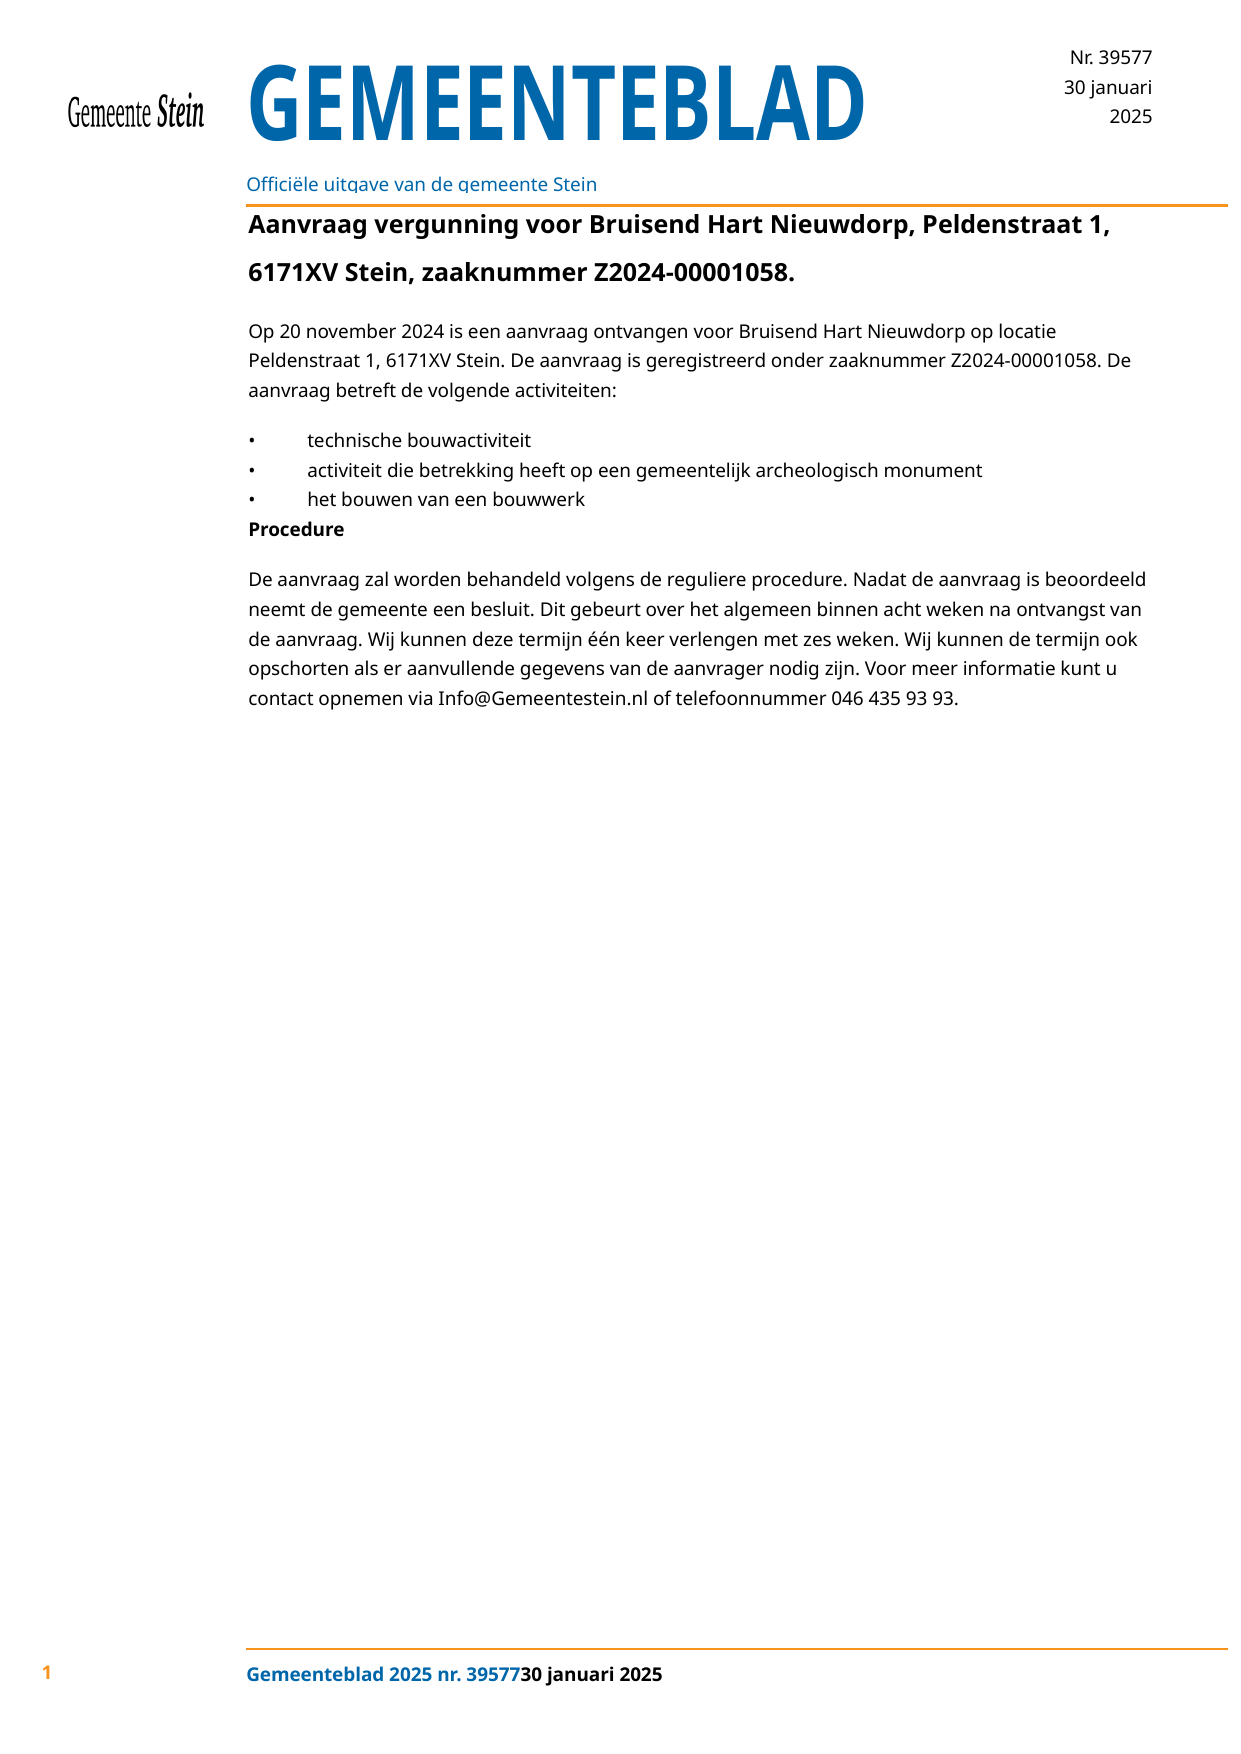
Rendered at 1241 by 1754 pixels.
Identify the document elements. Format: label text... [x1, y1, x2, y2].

text De aanvraag zal worden behandeld volgens de reguliere procedure. Nadat de aanvraag is beoordeeld neemt de gemeente een besluit. Dit gebeurt over het algemeen binnen acht weken na ontvangst van de aanvraag. Wij kunnen deze termijn één keer verlengen met zes weken. Wij kunnen de termijn ook opschorten als er aanvullende gegevens van de aanvrager nodig zijn. Voor meer informatie kunt u contact opnemen via Info@Gemeentestein.nl of telefoonnummer 046 435 93 93. [248, 567, 1152, 711]
list technische bouwactiviteit [248, 427, 1152, 453]
list het bouwen van een bouwwerk [248, 487, 1152, 512]
list activiteit die betrekking heeft op een gemeentelijk archeologisch monument [248, 457, 1152, 483]
text Procedure [248, 516, 1152, 542]
text Aanvraag vergunning voor Bruisend Hart Nieuwdorp, Peldenstraat 1, 6171XV Stein, zaaknummer Z2024-00001058. [248, 207, 1152, 288]
picture [41, 47, 231, 172]
text Op 20 november 2024 is een aanvraag ontvangen voor Bruisend Hart Nieuwdorp op locatie Peldenstraat 1, 6171XV Stein. De aanvraag is geregistreerd onder zaaknummer Z2024-00001058. De aanvraag betreft de volgende activiteiten: [248, 318, 1152, 403]
